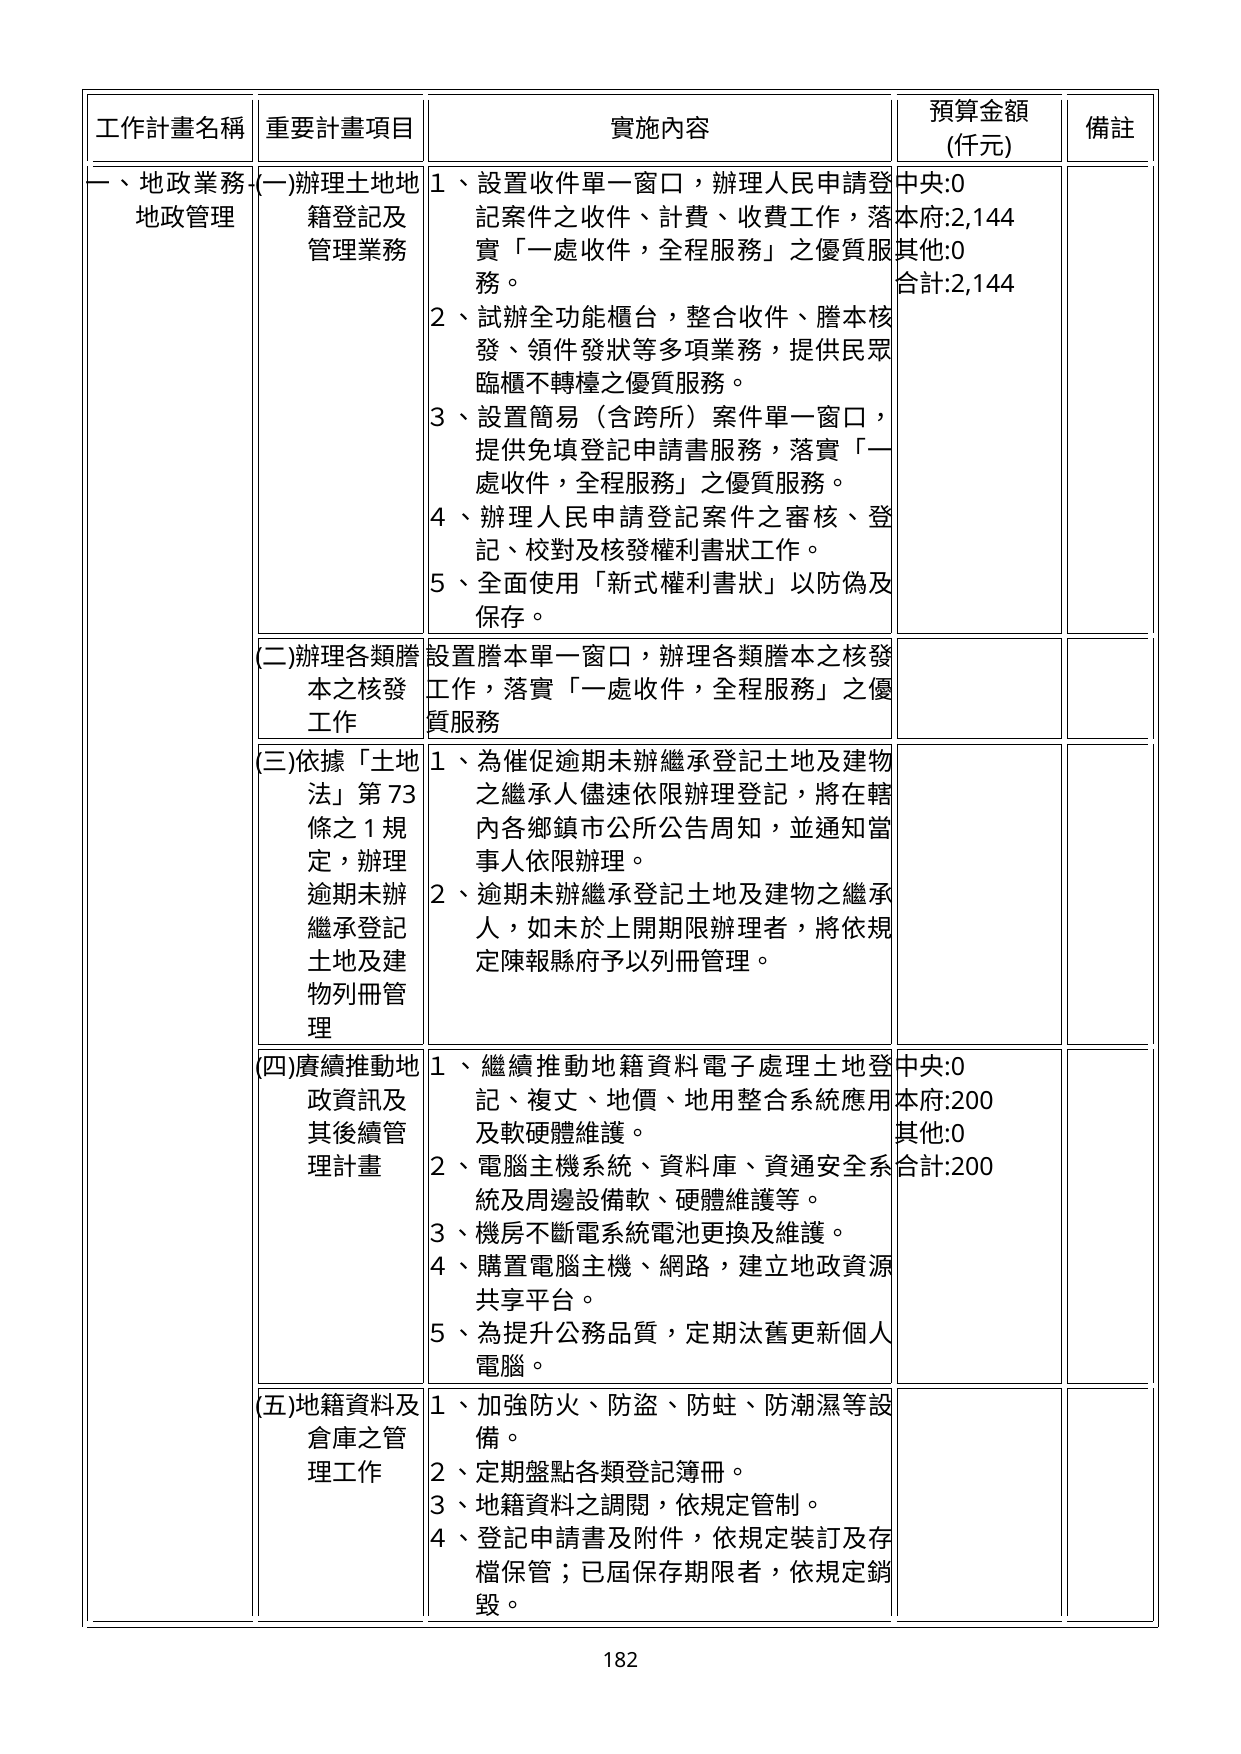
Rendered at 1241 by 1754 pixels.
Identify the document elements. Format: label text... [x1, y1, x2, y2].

table_header 工作計畫名稱 [85, 90, 255, 161]
table_cell [898, 639, 1061, 738]
table_cell １、繼續推動地籍資料電子處理土地登記、複丈、地價、地用整合系統應用及軟硬體維護。 ２、電腦主機系統、資料庫、資通安全系統及周邊設備軟、硬體維護等。 ３、機房不斷電系統電池更換及維護。 ４、購置電腦主機、網路，建立地政資源共享平台。 ５、為提升公務品質，定期汰舊更新個人電腦。 [425, 1044, 894, 1382]
table_cell [1064, 161, 1156, 633]
table_cell [894, 633, 1064, 738]
table_cell 一、地政業務-地政管理 [85, 161, 255, 1621]
table_header 重要計畫項目 [255, 90, 425, 161]
table_cell [1064, 738, 1156, 1044]
table_cell (四)賡續推動地政資訊及其後續管理計畫 [255, 1044, 425, 1382]
table_cell (二)辦理各類謄本之核發工作 [255, 633, 425, 738]
table_cell 中央:0 本府:200 其他:0 合計:200 [894, 1044, 1064, 1382]
table_cell [898, 745, 1061, 1044]
table_cell １、加強防火、防盜、防蛀、防潮濕等設備。 ２、定期盤點各類登記簿冊。 ３、地籍資料之調閱，依規定管制。 ４、登記申請書及附件，依規定裝訂及存檔保管；已屆保存期限者，依規定銷毀。 [425, 1383, 894, 1621]
table_cell (五)地籍資料及倉庫之管理工作 [255, 1383, 425, 1621]
table_cell 中央:0 本府:2,144 其他:0 合計:2,144 [894, 161, 1064, 633]
table_cell １、為催促逾期未辦繼承登記土地及建物之繼承人儘速依限辦理登記，將在轄內各鄉鎮市公所公告周知，並通知當事人依限辦理。 ２、逾期未辦繼承登記土地及建物之繼承人，如未於上開期限辦理者，將依規定陳報縣府予以列冊管理。 [425, 738, 894, 1044]
table_cell (三)依據「土地法」第73條之1規定，辦理逾期未辦繼承登記土地及建物列冊管理 [255, 738, 425, 1044]
table_cell (一)辦理土地地籍登記及管理業務 [255, 161, 425, 633]
table_cell [894, 1383, 1064, 1621]
table_cell １、設置收件單一窗口，辦理人民申請登記案件之收件、計費、收費工作，落實「一處收件，全程服務」之優質服務。 ２、試辦全功能櫃台，整合收件、謄本核發、領件發狀等多項業務，提供民眾臨櫃不轉檯之優質服務。 ３、設置簡易（含跨所）案件單一窗口，提供免填登記申請書服務，落實「一處收件，全程服務」之優質服務。 ４、辦理人民申請登記案件之審核、登記、校對及核發權利書狀工作。 ５、全面使用「新式權利書狀」以防偽及保存。 [425, 161, 894, 633]
table_header 備註 [1064, 90, 1156, 161]
table_cell 設置謄本單一窗口，辦理各類謄本之核發工作，落實「一處收件，全程服務」之優質服務 [425, 633, 894, 738]
table_cell [1064, 1044, 1156, 1382]
table_cell [1064, 633, 1156, 738]
table_header 預算金額 (仟元) [894, 90, 1064, 161]
table_cell [894, 738, 1064, 1044]
table_header 實施內容 [425, 90, 894, 161]
table_cell [1064, 1383, 1156, 1621]
